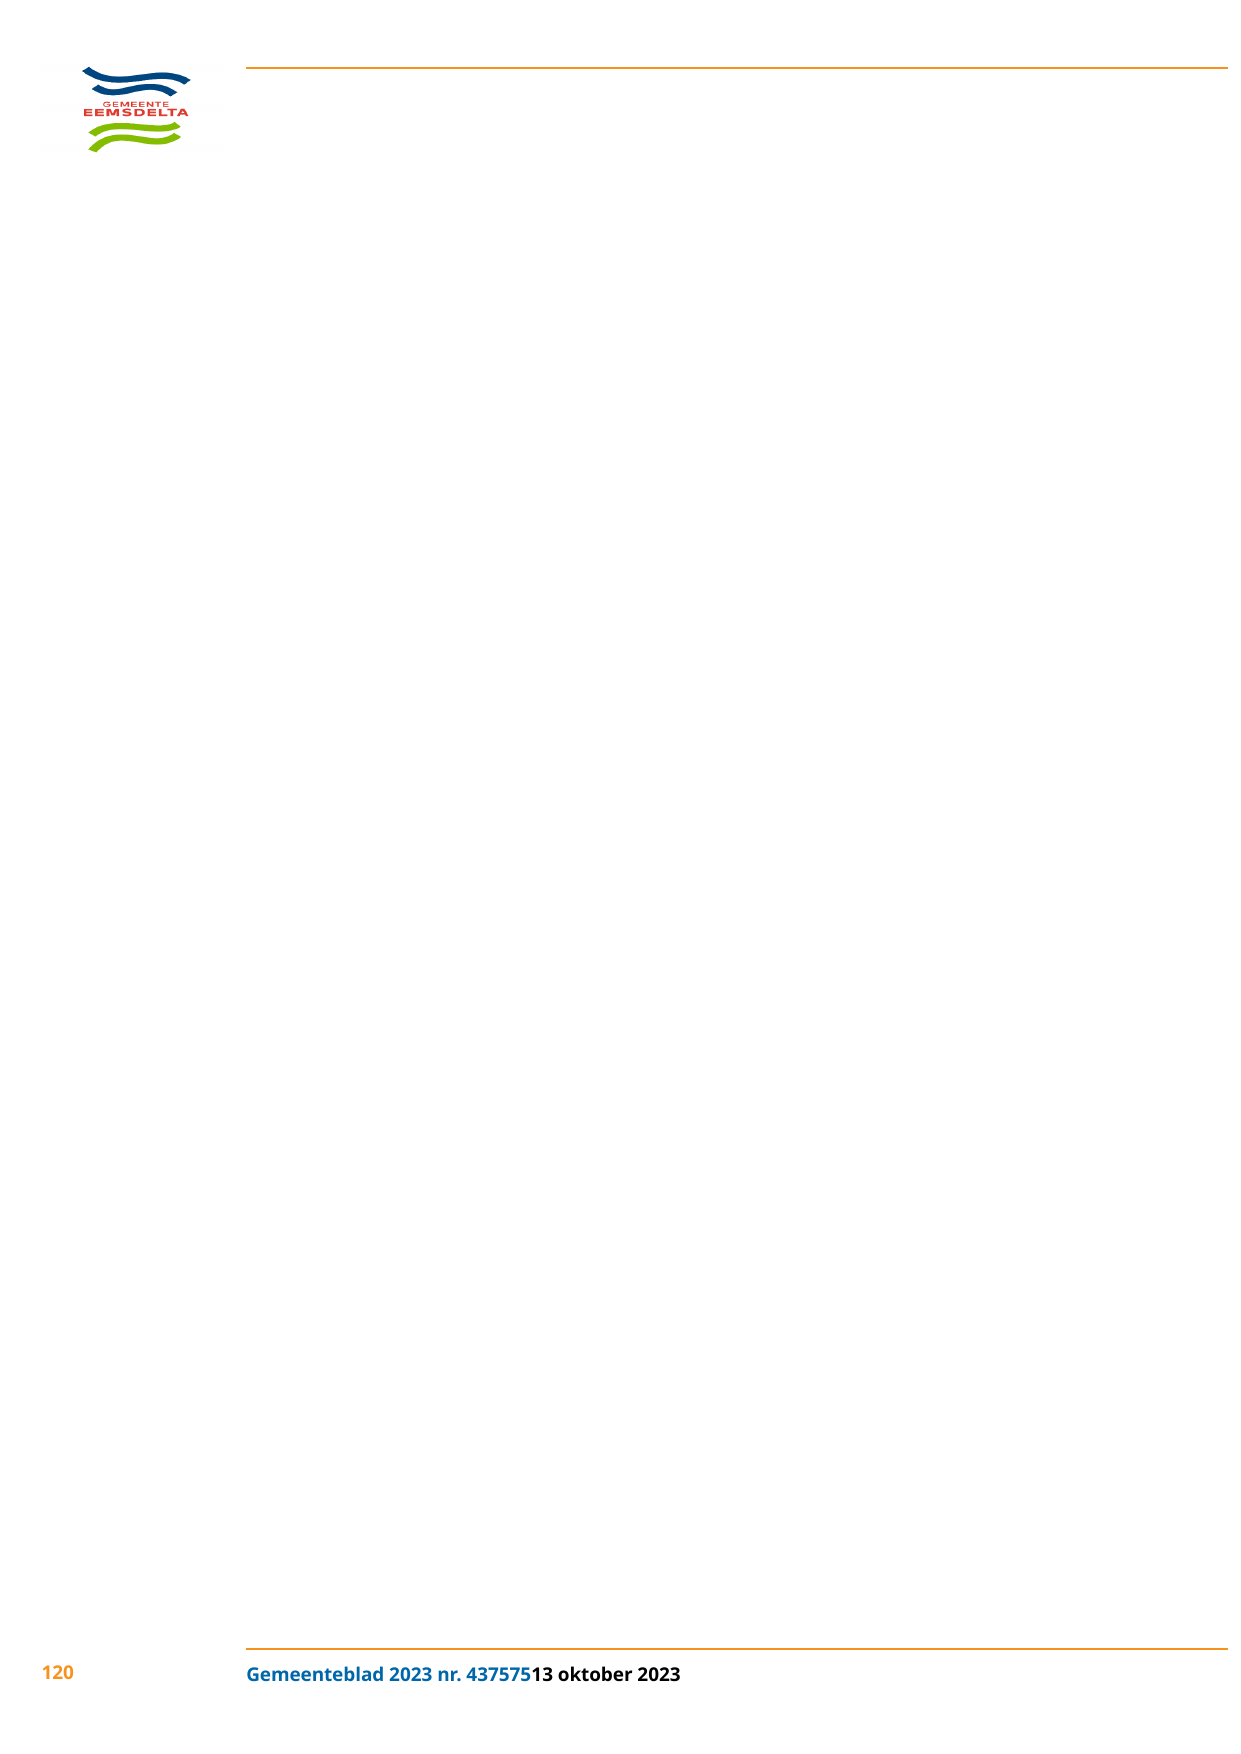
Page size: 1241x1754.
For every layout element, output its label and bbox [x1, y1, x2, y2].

picture [41, 47, 231, 172]
